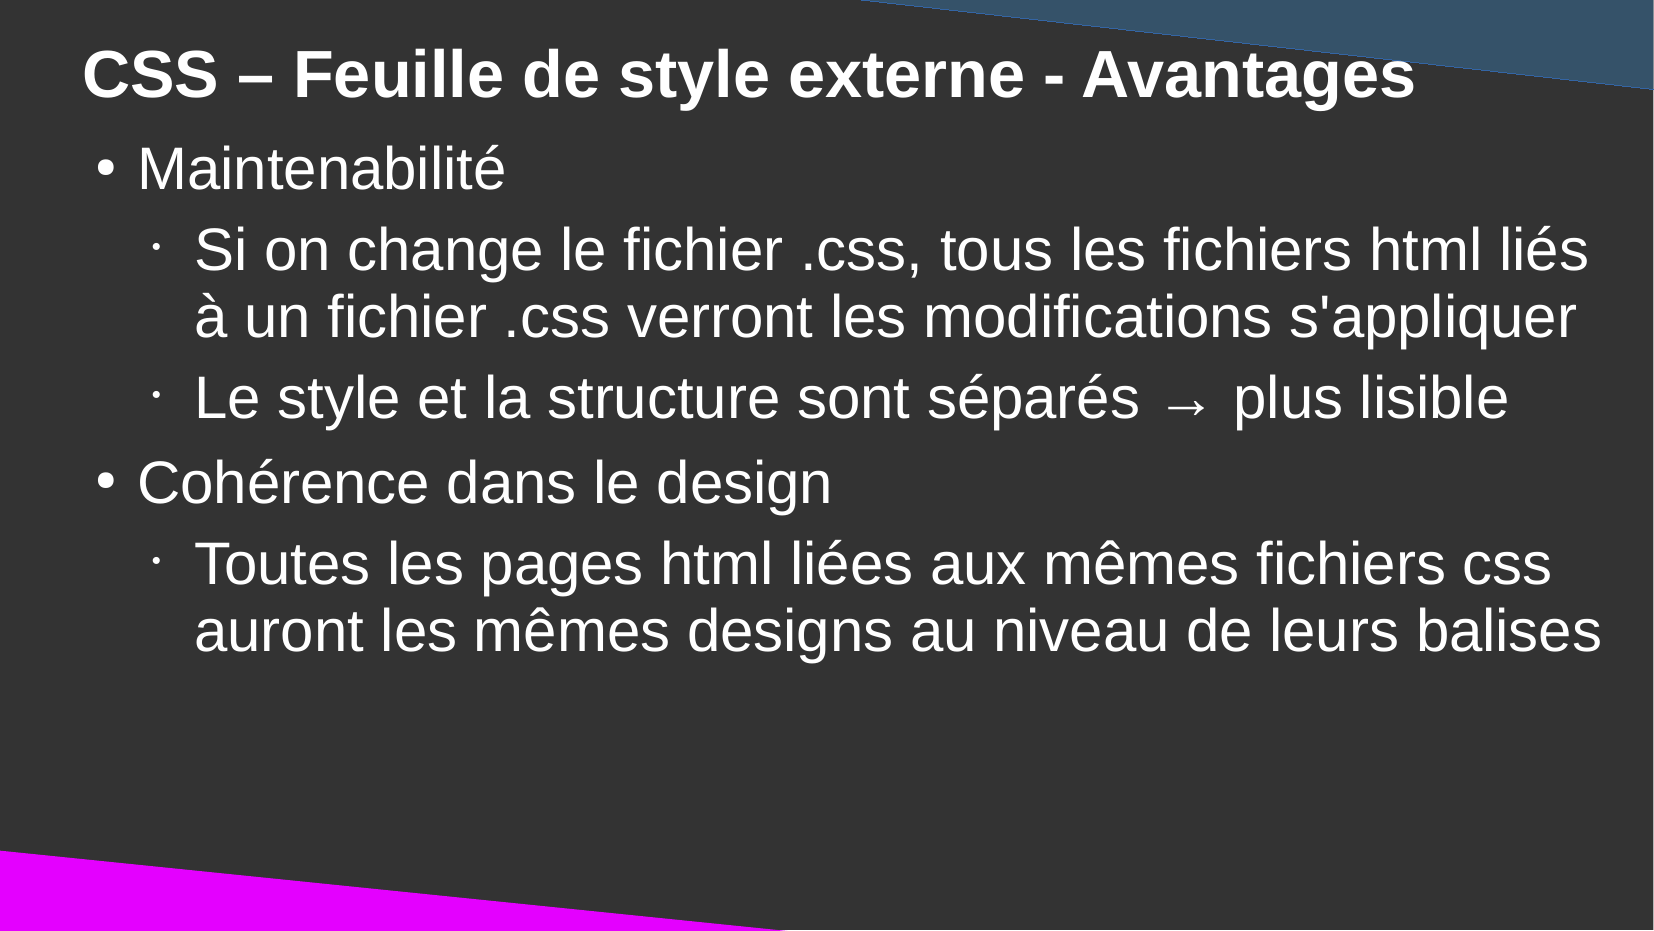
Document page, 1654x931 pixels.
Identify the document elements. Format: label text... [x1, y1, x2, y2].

text_box [0, 850, 788, 931]
list Maintenabilité Si on change le fichier .css, tous les fichiers html liés à un fichier .css verront les modifications s'appliquer Le style et la structure sont séparés → plus lisible Cohérence dans le design Toutes les pages html liées aux mêmes fichiers css auront les mêmes designs au niveau de leurs balises [80, 135, 1605, 777]
title CSS – Feuille de style externe - Avantages [82, 37, 1571, 122]
text_box [861, 0, 1654, 90]
